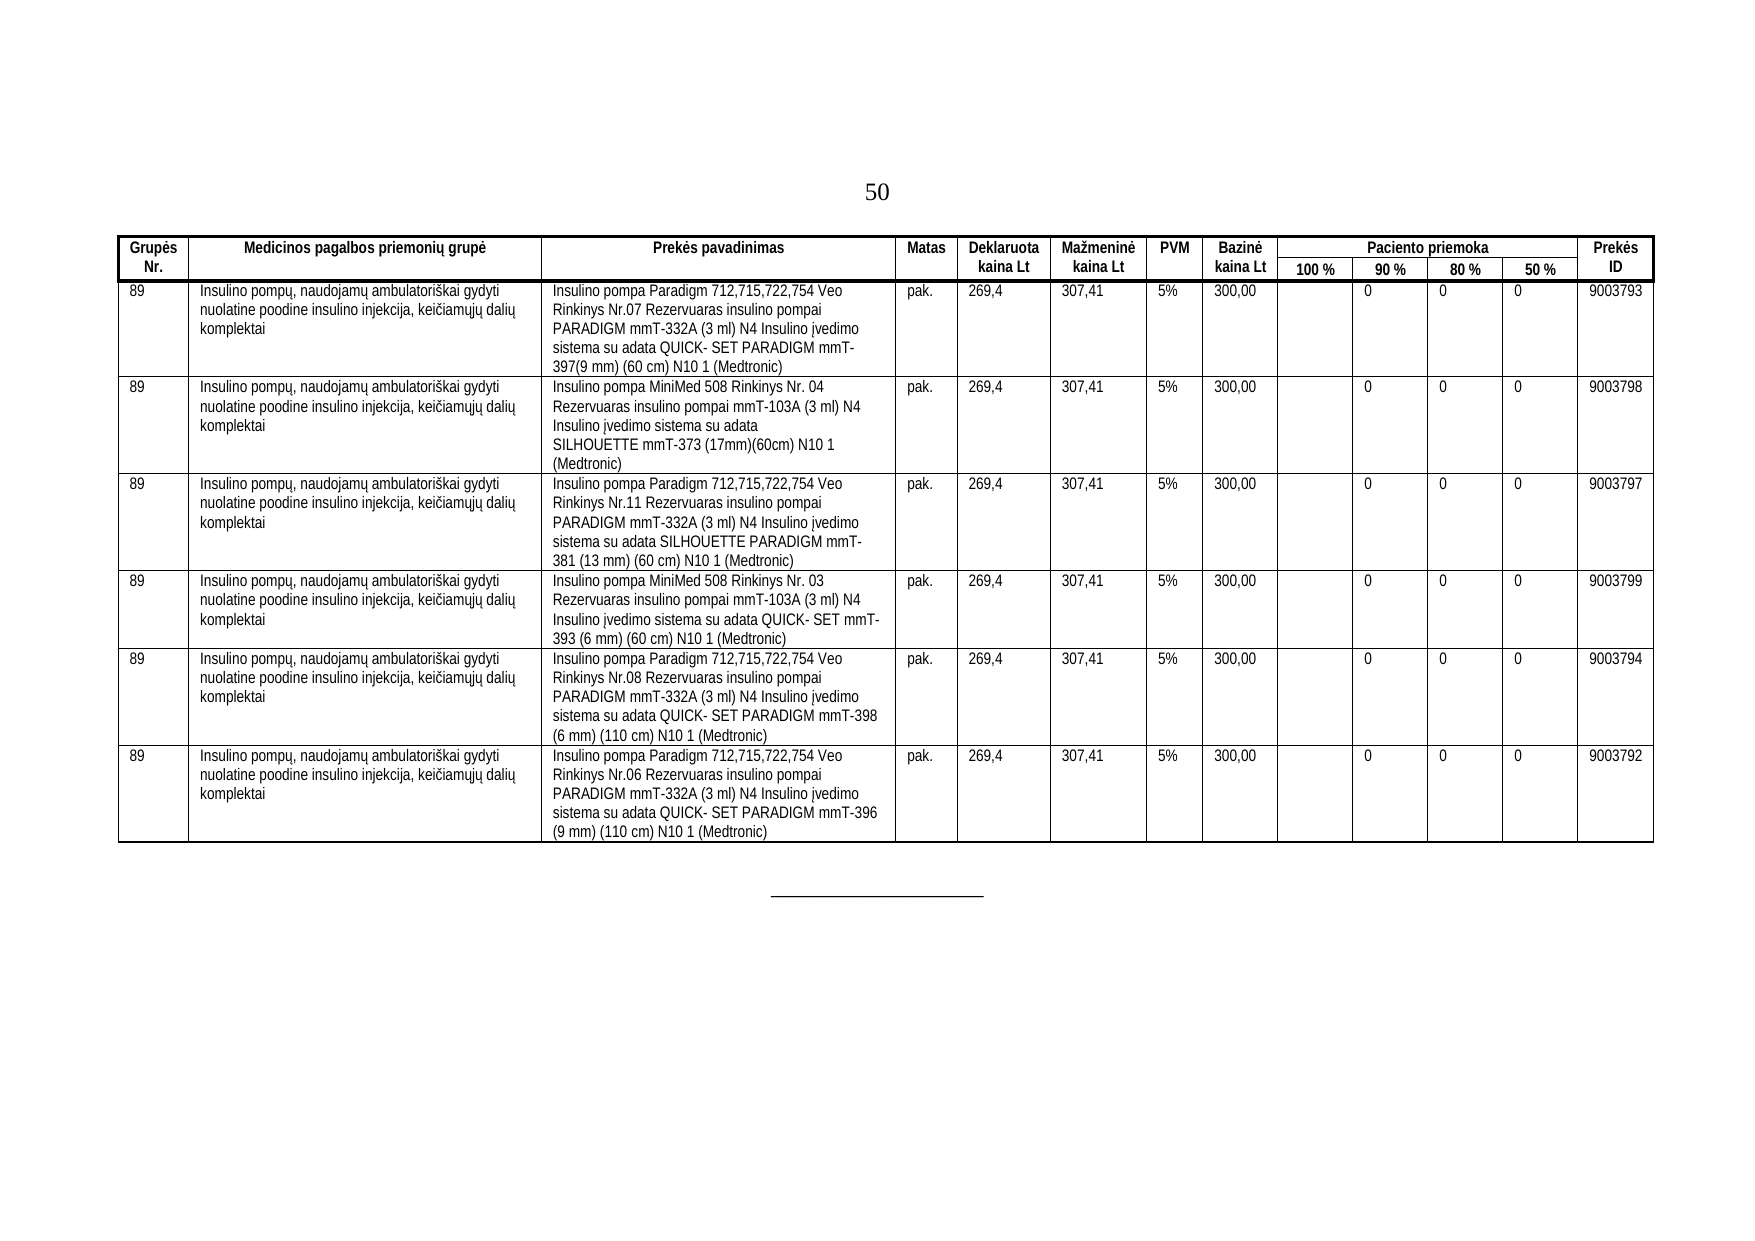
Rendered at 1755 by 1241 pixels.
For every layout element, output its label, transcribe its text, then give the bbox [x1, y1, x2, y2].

table_cell Insulino pompa Paradigm 712,715,722,754 Veo Rinkinys Nr.11 Rezervuaras insulino pompai PARADIGM mmT-332A (3 ml) N4 Insulino įvedimo sistema su adata SILHOUETTE PARADIGM mmT-381 (13 mm) (60 cm) N10 1 (Medtronic) [542, 474, 895, 570]
table_cell 0 [1353, 746, 1427, 841]
table_cell 0 [1428, 474, 1502, 570]
table_header Prekės ID [1578, 238, 1652, 279]
table_cell pak. [896, 571, 957, 648]
table_cell pak. [896, 474, 957, 570]
table_cell [1278, 474, 1352, 570]
table_cell 0 [1353, 571, 1427, 648]
table_cell Insulino pompa Paradigm 712,715,722,754 Veo Rinkinys Nr.06 Rezervuaras insulino pompai PARADIGM mmT-332A (3 ml) N4 Insulino įvedimo sistema su adata QUICK- SET PARADIGM mmT-396 (9 mm) (110 cm) N10 1 (Medtronic) [542, 746, 895, 841]
table_cell 269,4 [958, 649, 1050, 744]
table_cell 0 [1353, 474, 1427, 570]
table_header Prekės pavadinimas [542, 238, 895, 279]
table_cell 0 [1503, 571, 1577, 648]
table_cell 89 [119, 571, 188, 648]
table_cell 89 [119, 474, 188, 570]
table_cell 300,00 [1203, 474, 1277, 570]
table_cell 0 [1428, 649, 1502, 744]
table_cell 9003794 [1578, 649, 1653, 744]
table_cell 50 % [1503, 258, 1577, 279]
table_cell Insulino pompa MiniMed 508 Rinkinys Nr. 03 Rezervuaras insulino pompai mmT-103A (3 ml) N4 Insulino įvedimo sistema su adata QUICK- SET mmT-393 (6 mm) (60 cm) N10 1 (Medtronic) [542, 571, 895, 648]
table_cell 80 % [1428, 258, 1502, 279]
table_cell Insulino pompų, naudojamų ambulatoriškai gydyti nuolatine poodine insulino injekcija, keičiamųjų dalių komplektai [189, 377, 541, 473]
table_header PVM [1147, 238, 1202, 279]
table_cell 300,00 [1203, 649, 1277, 744]
table_cell Insulino pompų, naudojamų ambulatoriškai gydyti nuolatine poodine insulino injekcija, keičiamųjų dalių komplektai [189, 649, 541, 744]
table_cell 307,41 [1051, 571, 1146, 648]
table_cell 0 [1428, 746, 1502, 841]
table_cell Insulino pompų, naudojamų ambulatoriškai gydyti nuolatine poodine insulino injekcija, keičiamųjų dalių komplektai [189, 474, 541, 570]
table_cell 9003793 [1578, 283, 1653, 376]
table_cell 0 [1503, 649, 1577, 744]
table_cell 0 [1428, 571, 1502, 648]
table_cell 300,00 [1203, 746, 1277, 841]
table_cell 300,00 [1203, 283, 1277, 376]
table_cell 307,41 [1051, 649, 1146, 744]
table_cell 5% [1147, 649, 1202, 744]
table_cell 9003792 [1578, 746, 1653, 841]
table_cell 0 [1428, 283, 1502, 376]
table_cell 5% [1147, 377, 1202, 473]
table_cell [1278, 746, 1352, 841]
table_cell 300,00 [1203, 377, 1277, 473]
table_cell [1278, 649, 1352, 744]
text _________________ [118, 871, 1636, 900]
table_header Grupės Nr. [120, 238, 188, 279]
table_cell 9003797 [1578, 474, 1653, 570]
table_cell 0 [1503, 746, 1577, 841]
table_cell 5% [1147, 746, 1202, 841]
table_cell Insulino pompų, naudojamų ambulatoriškai gydyti nuolatine poodine insulino injekcija, keičiamųjų dalių komplektai [189, 746, 541, 841]
table_cell 5% [1147, 474, 1202, 570]
table_header Deklaruota kaina Lt [958, 238, 1050, 279]
table_cell 0 [1503, 474, 1577, 570]
table_cell Insulino pompa Paradigm 712,715,722,754 Veo Rinkinys Nr.07 Rezervuaras insulino pompai PARADIGM mmT-332A (3 ml) N4 Insulino įvedimo sistema su adata QUICK- SET PARADIGM mmT-397(9 mm) (60 cm) N10 1 (Medtronic) [542, 283, 895, 376]
table_cell pak. [896, 283, 957, 376]
table_cell 0 [1428, 377, 1502, 473]
table_cell 307,41 [1051, 474, 1146, 570]
table_cell Insulino pompų, naudojamų ambulatoriškai gydyti nuolatine poodine insulino injekcija, keičiamųjų dalių komplektai [189, 571, 541, 648]
table_cell [1278, 571, 1352, 648]
table_cell 269,4 [958, 283, 1050, 376]
table_cell pak. [896, 649, 957, 744]
table_header Paciento priemoka [1278, 238, 1577, 257]
table_header Medicinos pagalbos priemonių grupė [189, 238, 541, 279]
table_cell 307,41 [1051, 746, 1146, 841]
table_header Matas [896, 238, 957, 279]
table_cell 307,41 [1051, 377, 1146, 473]
table_cell 0 [1503, 377, 1577, 473]
table_cell Insulino pompų, naudojamų ambulatoriškai gydyti nuolatine poodine insulino injekcija, keičiamųjų dalių komplektai [189, 283, 541, 376]
table_cell 0 [1353, 283, 1427, 376]
table_cell 5% [1147, 283, 1202, 376]
table_cell 89 [119, 377, 188, 473]
table_cell pak. [896, 377, 957, 473]
table_cell 0 [1353, 649, 1427, 744]
table_cell 9003798 [1578, 377, 1653, 473]
table_cell 5% [1147, 571, 1202, 648]
table_cell 100 % [1278, 258, 1352, 279]
table_cell Insulino pompa Paradigm 712,715,722,754 Veo Rinkinys Nr.08 Rezervuaras insulino pompai PARADIGM mmT-332A (3 ml) N4 Insulino įvedimo sistema su adata QUICK- SET PARADIGM mmT-398 (6 mm) (110 cm) N10 1 (Medtronic) [542, 649, 895, 744]
table_cell pak. [896, 746, 957, 841]
table_cell 89 [119, 283, 188, 376]
table_cell 269,4 [958, 746, 1050, 841]
table_cell 269,4 [958, 474, 1050, 570]
table_cell [1278, 283, 1352, 376]
table_cell 300,00 [1203, 571, 1277, 648]
table_header Bazinė kaina Lt [1203, 238, 1277, 279]
table_cell 0 [1503, 283, 1577, 376]
table_cell 307,41 [1051, 283, 1146, 376]
table_header Mažmeninė kaina Lt [1051, 238, 1146, 279]
table_cell 9003799 [1578, 571, 1653, 648]
table_cell Insulino pompa MiniMed 508 Rinkinys Nr. 04 Rezervuaras insulino pompai mmT-103A (3 ml) N4 Insulino įvedimo sistema su adata SILHOUETTE mmT-373 (17mm)(60cm) N10 1 (Medtronic) [542, 377, 895, 473]
table_cell 0 [1353, 377, 1427, 473]
table_cell 269,4 [958, 377, 1050, 473]
table_cell 269,4 [958, 571, 1050, 648]
table_cell [1278, 377, 1352, 473]
table_cell 90 % [1353, 258, 1427, 279]
table_cell 89 [119, 746, 188, 841]
table_cell 89 [119, 649, 188, 744]
